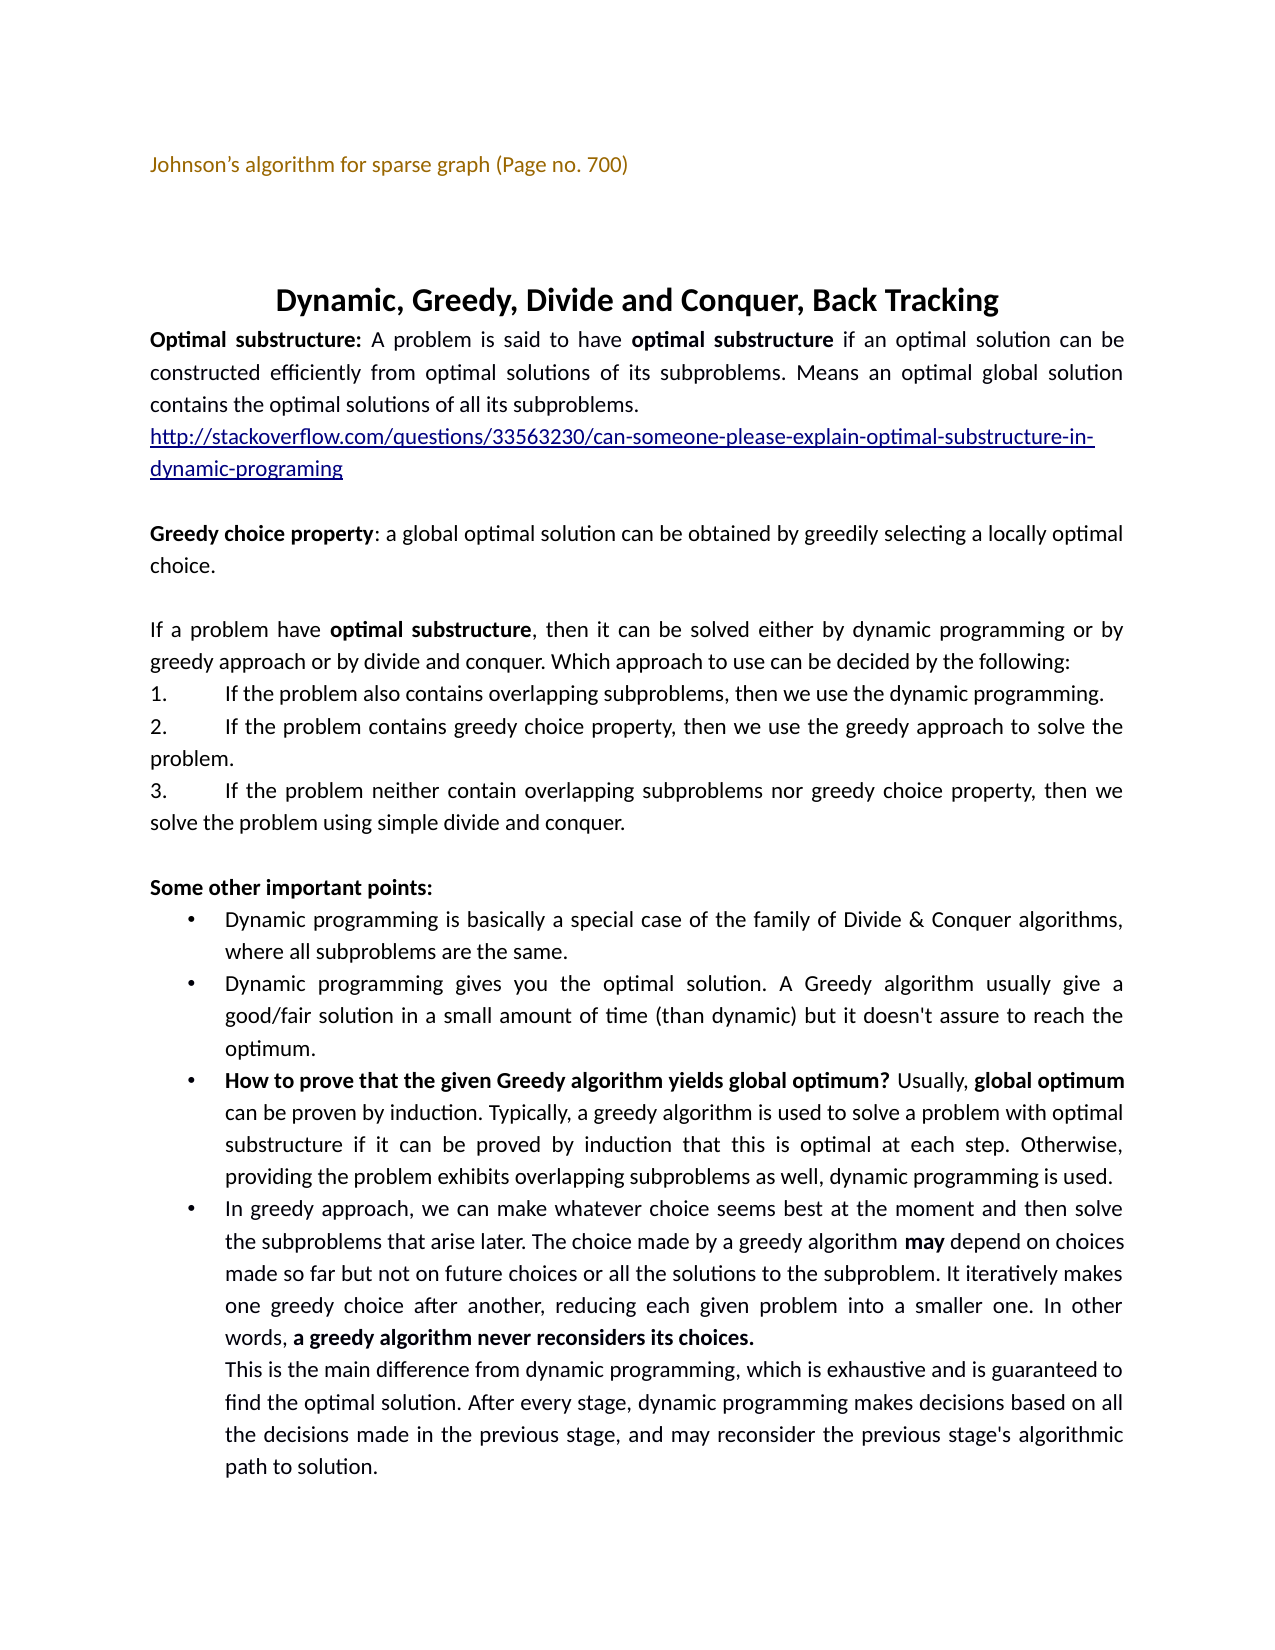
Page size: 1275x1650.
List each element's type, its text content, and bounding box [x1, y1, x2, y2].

list If the problem neither contain overlapping subproblems nor greedy choice property, then we solve the problem using simple divide and conquer. [150, 776, 1125, 836]
list Some other important points: [150, 873, 1125, 901]
list In greedy approach, we can make whatever choice seems best at the moment and then solve the subproblems that arise later. The choice made by a greedy algorithm may depend on choices made so far but not on future choices or all the solutions to the subproblem. It iteratively makes one greedy choice after another, reducing each given problem into a smaller one. In other words, a greedy algorithm never reconsiders its choices. [187, 1194, 1125, 1351]
list How to prove that the given Greedy algorithm yields global optimum? Usually, global optimum can be proven by induction. Typically, a greedy algorithm is used to solve a problem with optimal substructure if it can be proved by induction that this is optimal at each step. Otherwise, providing the problem exhibits overlapping subproblems as well, dynamic programming is used. [187, 1066, 1125, 1190]
list This is the main difference from dynamic programming, which is exhaustive and is guaranteed to find the optimal solution. After every stage, dynamic programming makes decisions based on all the decisions made in the previous stage, and may reconsider the previous stage's algorithmic path to solution. [187, 1356, 1125, 1480]
list Dynamic programming gives you the optimal solution. A Greedy algorithm usually give a good/fair solution in a small amount of time (than dynamic) but it doesn't assure to reach the optimum. [187, 969, 1125, 1062]
list Optimal substructure: A problem is said to have optimal substructure if an optimal solution can be constructed efficiently from optimal solutions of its subproblems. Means an optimal global solution contains the optimal solutions of all its subproblems. [150, 326, 1125, 418]
list Dynamic, Greedy, Divide and Conquer, Back Tracking [150, 279, 1125, 319]
list If a problem have optimal substructure, then it can be solved either by dynamic programming or by greedy approach or by divide and conquer. Which approach to use can be decided by the following: [150, 615, 1125, 675]
list Greedy choice property: a global optimal solution can be obtained by greedily selecting a locally optimal choice. [150, 519, 1125, 579]
list If the problem also contains overlapping subproblems, then we use the dynamic programming. [150, 679, 1125, 708]
list http://stackoverflow.com/questions/33563230/can-someone-please-explain-optimal-substructure-in-dynamic-programing [150, 422, 1125, 482]
list If the problem contains greedy choice property, then we use the greedy approach to solve the problem. [150, 712, 1125, 772]
list Dynamic programming is basically a special case of the family of Divide & Conquer algorithms, where all subproblems are the same. [187, 905, 1125, 965]
list Johnson’s algorithm for sparse graph (Page no. 700) [150, 150, 1125, 178]
